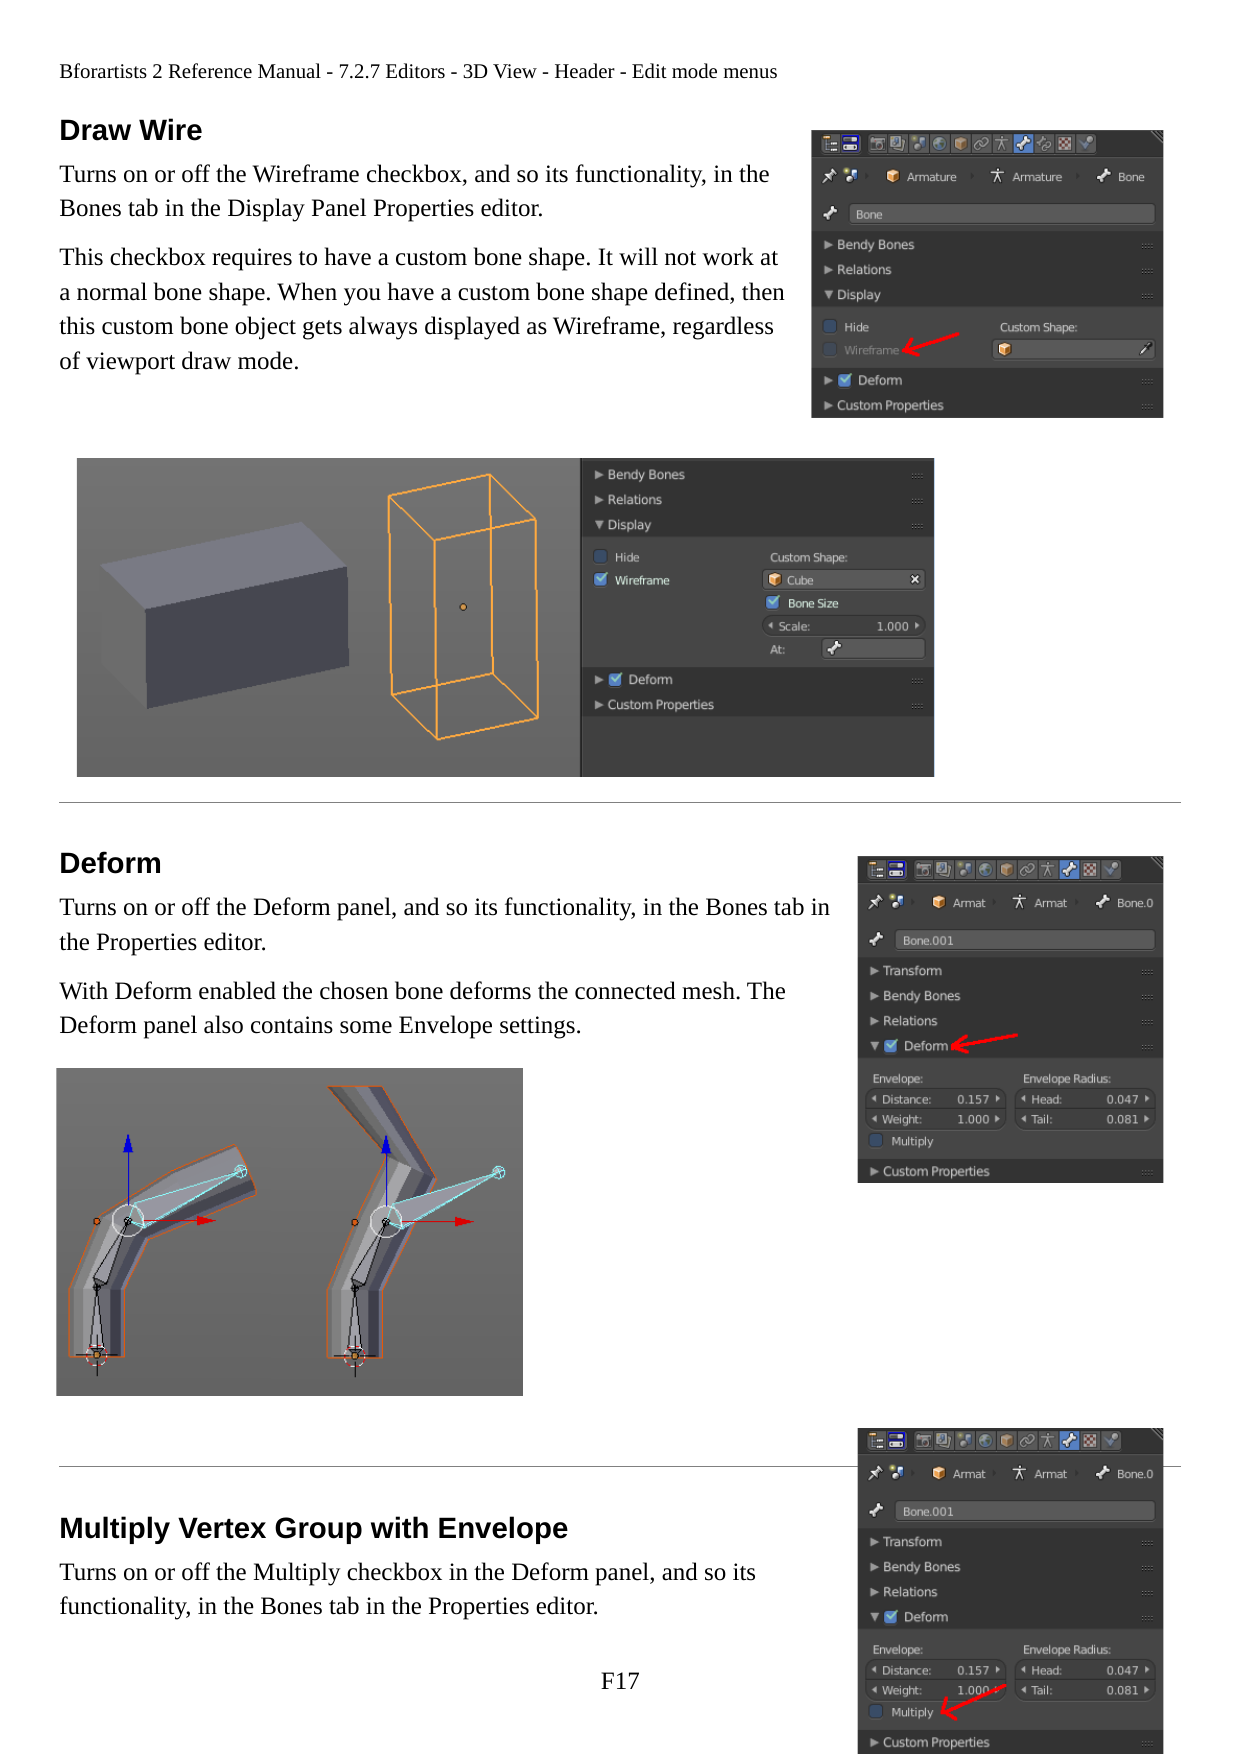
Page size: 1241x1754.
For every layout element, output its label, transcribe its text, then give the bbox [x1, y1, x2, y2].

picture [56, 1068, 523, 1396]
picture [76, 458, 935, 777]
picture [857, 1428, 1164, 1754]
subtitle Deform [59, 846, 1181, 880]
text Turns on or off the Deform panel, and so its functionality, in the Bones tab in the Properties editor. [59, 892, 857, 956]
text Turns on or off the Multiply checkbox in the Deform panel, and so its functionality, in the Bones tab in the Properties editor. [59, 1557, 857, 1620]
picture [857, 856, 1164, 1183]
picture [811, 130, 1164, 418]
subtitle Draw Wire [59, 113, 1181, 146]
text Turns on or off the Wireframe checkbox, and so its functionality, in the Bones tab in the Display Panel Properties editor. [59, 159, 811, 222]
text With Deform enabled the chosen bone deforms the connected mesh. The Deform panel also contains some Envelope settings. [59, 976, 857, 1039]
subtitle Multiply Vertex Group with Envelope [59, 1511, 857, 1544]
text This checkbox requires to have a custom bone shape. It will not work at a normal bone shape. When you have a custom bone shape defined, then this custom bone object gets always displayed as Wireframe, regardless of viewport draw mode. [59, 242, 811, 374]
